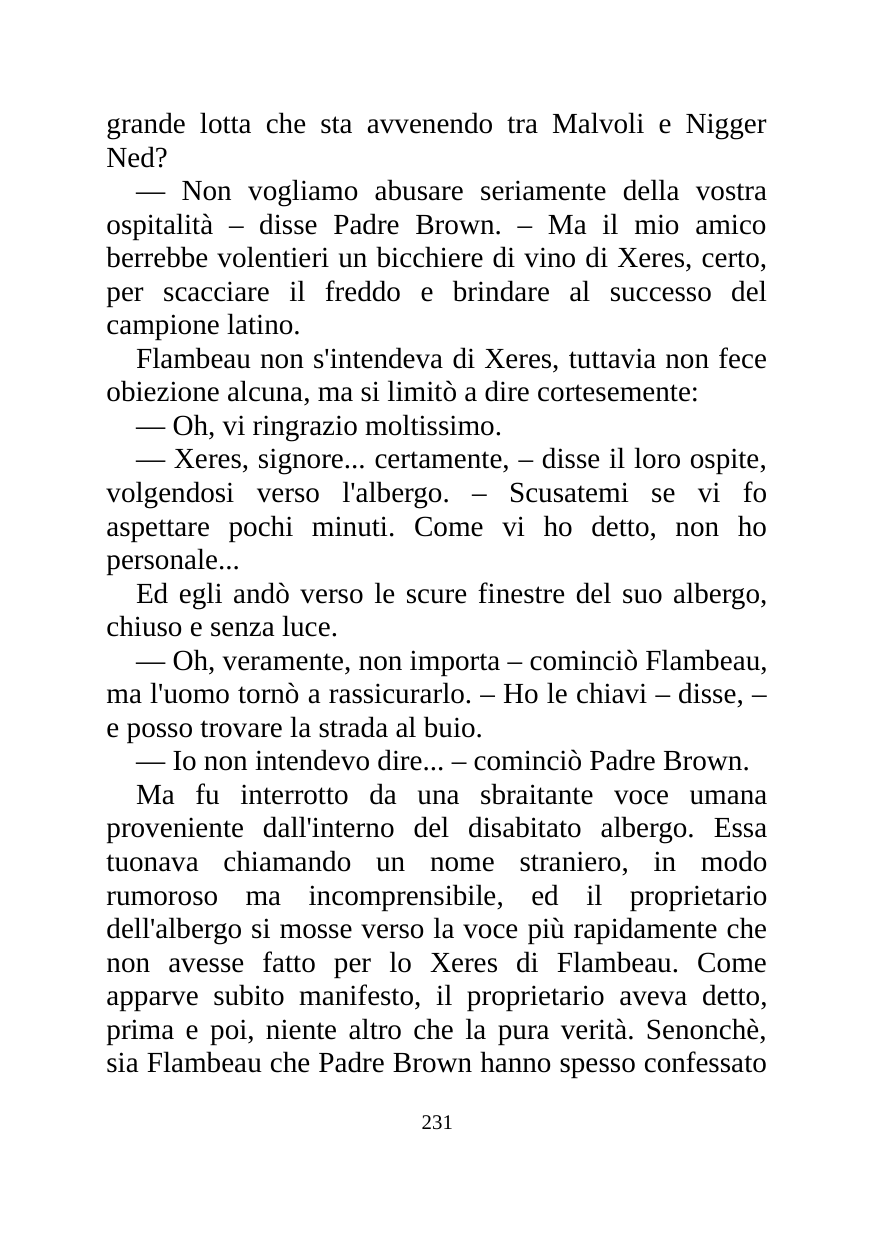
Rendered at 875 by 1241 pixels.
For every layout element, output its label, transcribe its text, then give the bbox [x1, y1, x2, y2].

text Flambeau non s'intendeva di Xeres, tuttavia non fece obiezione alcuna, ma si limitò a dire cortesemente: [106, 341, 768, 408]
text — Oh, vi ringrazio moltissimo. [106, 408, 768, 442]
text — Xeres, signore... certamente, – disse il loro ospite, volgendosi verso l'albergo. – Scusatemi se vi fo aspettare pochi minuti. Come vi ho detto, non ho personale... [106, 442, 768, 576]
text — Io non intendevo dire... – cominciò Padre Brown. [106, 743, 768, 777]
text Ma fu interrotto da una sbraitante voce umana proveniente dall'interno del disabitato albergo. Essa tuonava chiamando un nome straniero, in modo rumoroso ma incomprensibile, ed il proprietario dell'albergo si mosse verso la voce più rapidamente che non avesse fatto per lo Xeres di Flambeau. Come apparve subito manifesto, il proprietario aveva detto, prima e poi, niente altro che la pura verità. Senonchè, sia Flambeau che Padre Brown hanno spesso confessato [106, 777, 768, 1079]
text Ed egli andò verso le scure finestre del suo albergo, chiuso e senza luce. [106, 576, 768, 643]
text — Oh, veramente, non importa – cominciò Flambeau, ma l'uomo tornò a rassicurarlo. – Ho le chiavi – disse, – e posso trovare la strada al buio. [106, 643, 768, 743]
text grande lotta che sta avvenendo tra Malvoli e Nigger Ned? [106, 106, 768, 173]
text — Non vogliamo abusare seriamente della vostra ospitalità – disse Padre Brown. – Ma il mio amico berrebbe volentieri un bicchiere di vino di Xeres, certo, per scacciare il freddo e brindare al successo del campione latino. [106, 173, 768, 341]
